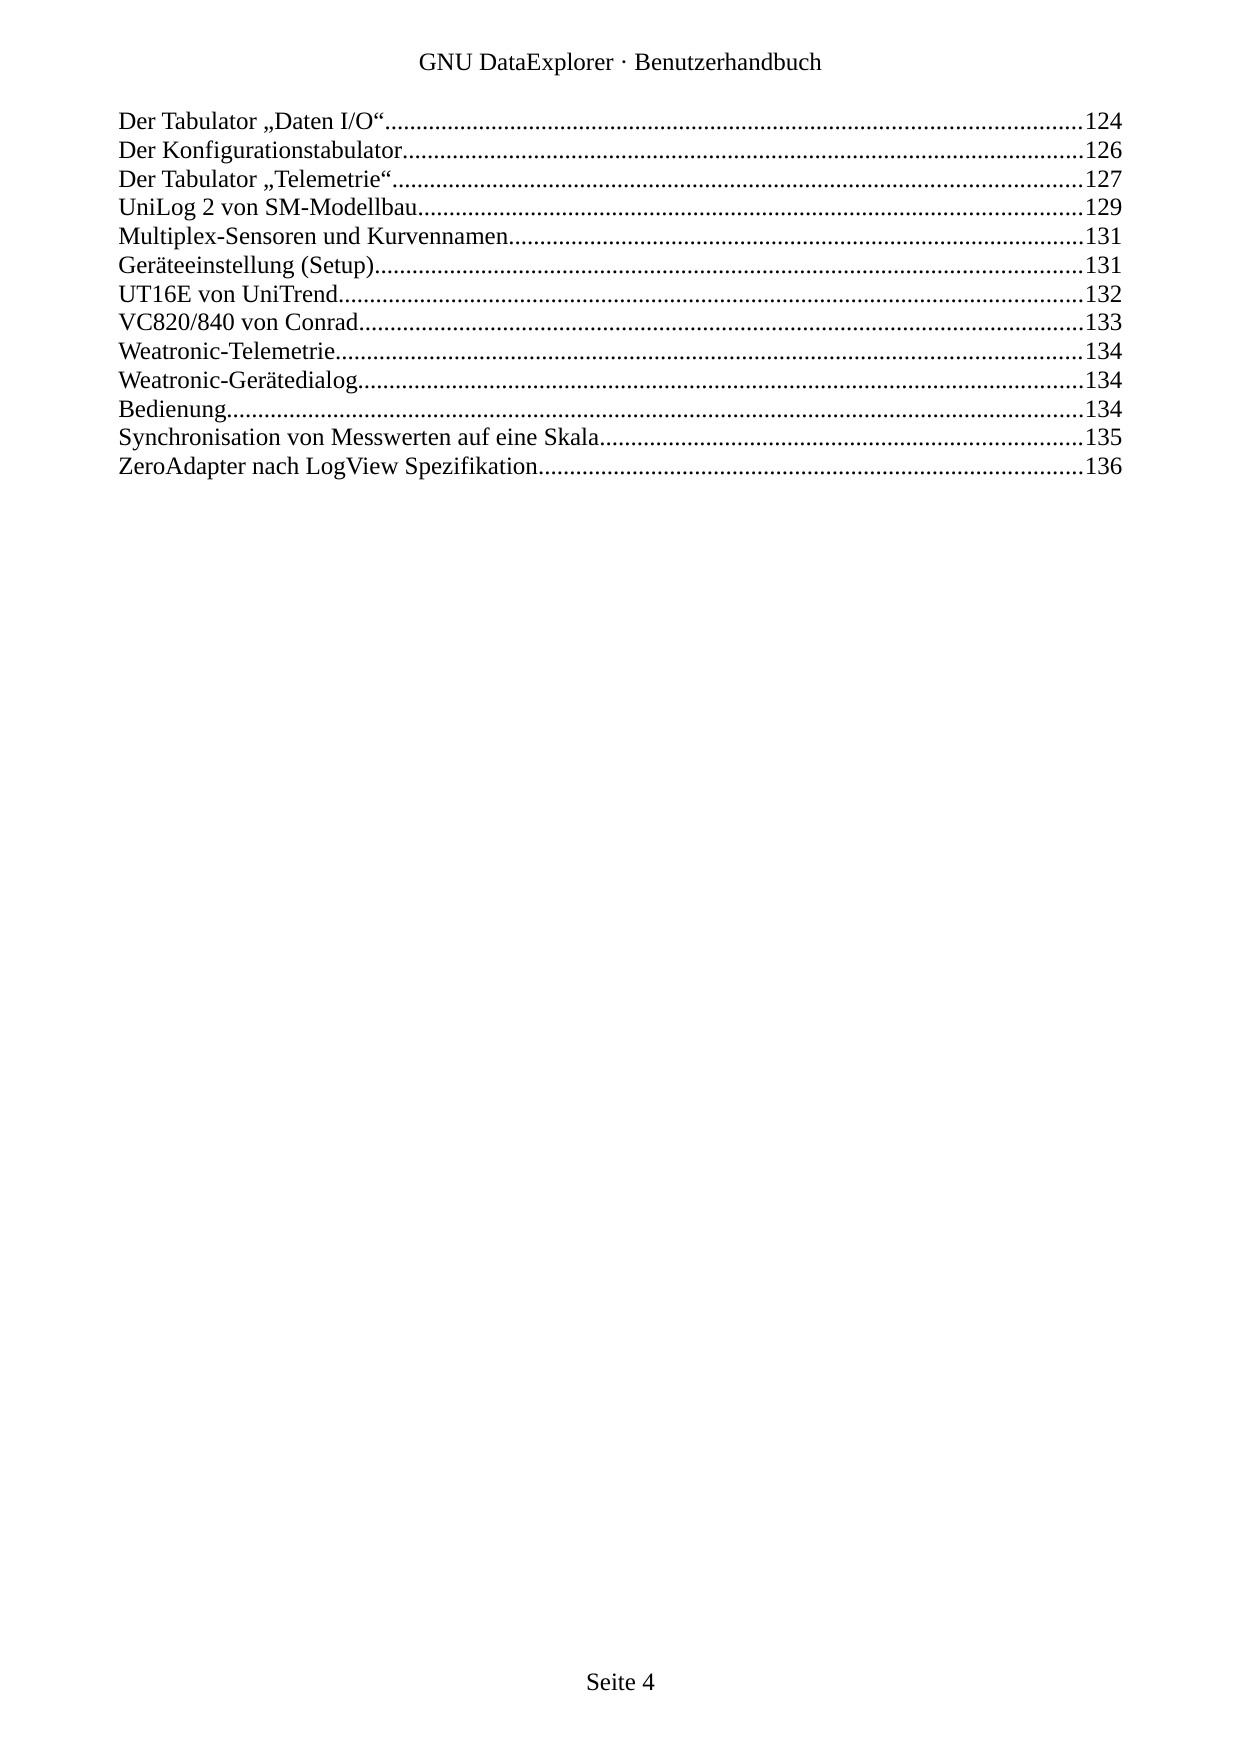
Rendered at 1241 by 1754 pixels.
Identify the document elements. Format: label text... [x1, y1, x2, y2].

text Bedienung 134 [118, 394, 1122, 422]
text Weatronic-Telemetrie 134 [118, 336, 1122, 365]
text Der Tabulator „Telemetrie“ 127 [118, 164, 1122, 192]
text Der Konfigurationstabulator 126 [118, 135, 1122, 164]
text Weatronic-Gerätedialog 134 [118, 365, 1122, 394]
text Geräteeinstellung (Setup) 131 [118, 250, 1122, 279]
text Der Tabulator „Daten I/O“ 124 [118, 106, 1122, 135]
text Synchronisation von Messwerten auf eine Skala 135 [118, 422, 1122, 451]
text Multiplex-Sensoren und Kurvennamen 131 [118, 221, 1122, 250]
text UniLog 2 von SM-Modellbau 129 [118, 192, 1122, 221]
text ZeroAdapter nach LogView Spezifikation 136 [118, 451, 1122, 480]
text UT16E von UniTrend 132 [118, 279, 1122, 307]
text VC820/840 von Conrad 133 [118, 307, 1122, 336]
